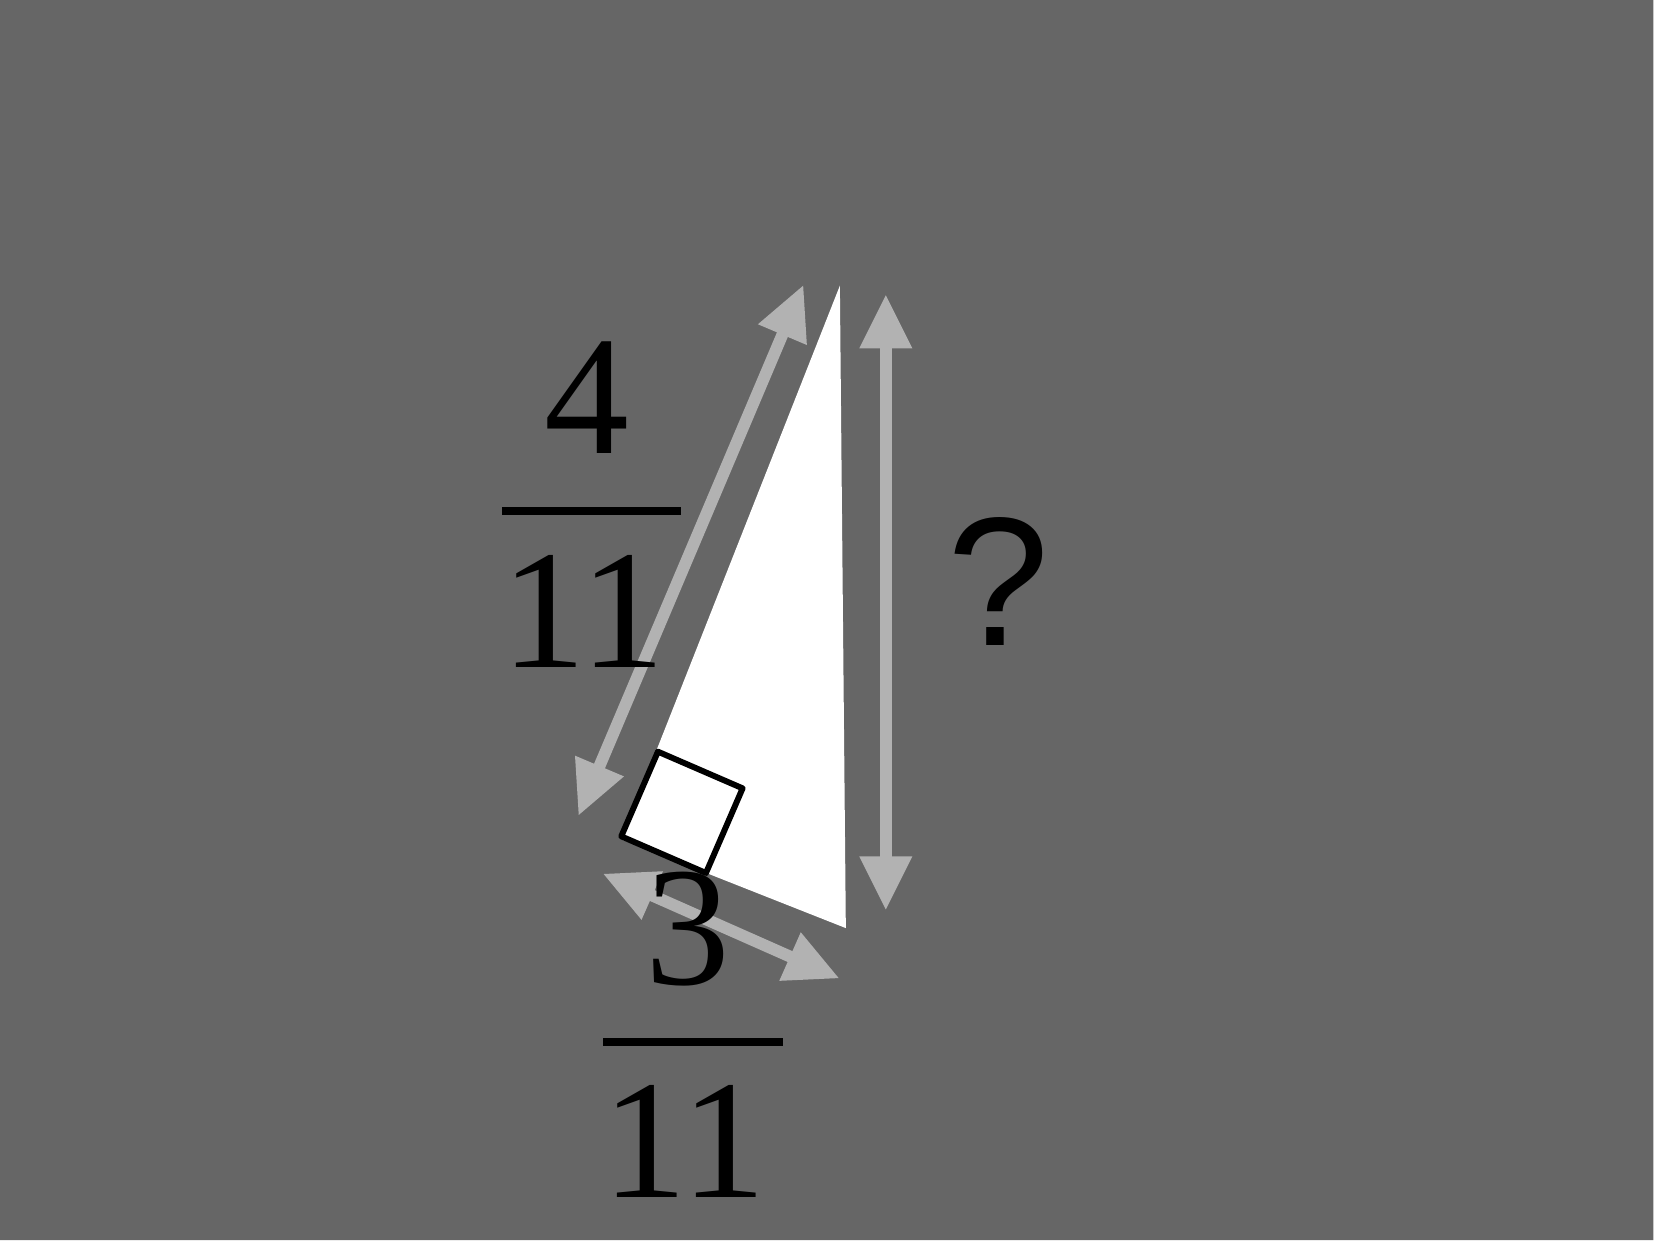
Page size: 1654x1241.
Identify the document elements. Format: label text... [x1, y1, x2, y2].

chart [448, 305, 726, 709]
chart [549, 835, 827, 1240]
text_box [0, 0, 1654, 1241]
text_box ? [933, 472, 1065, 693]
